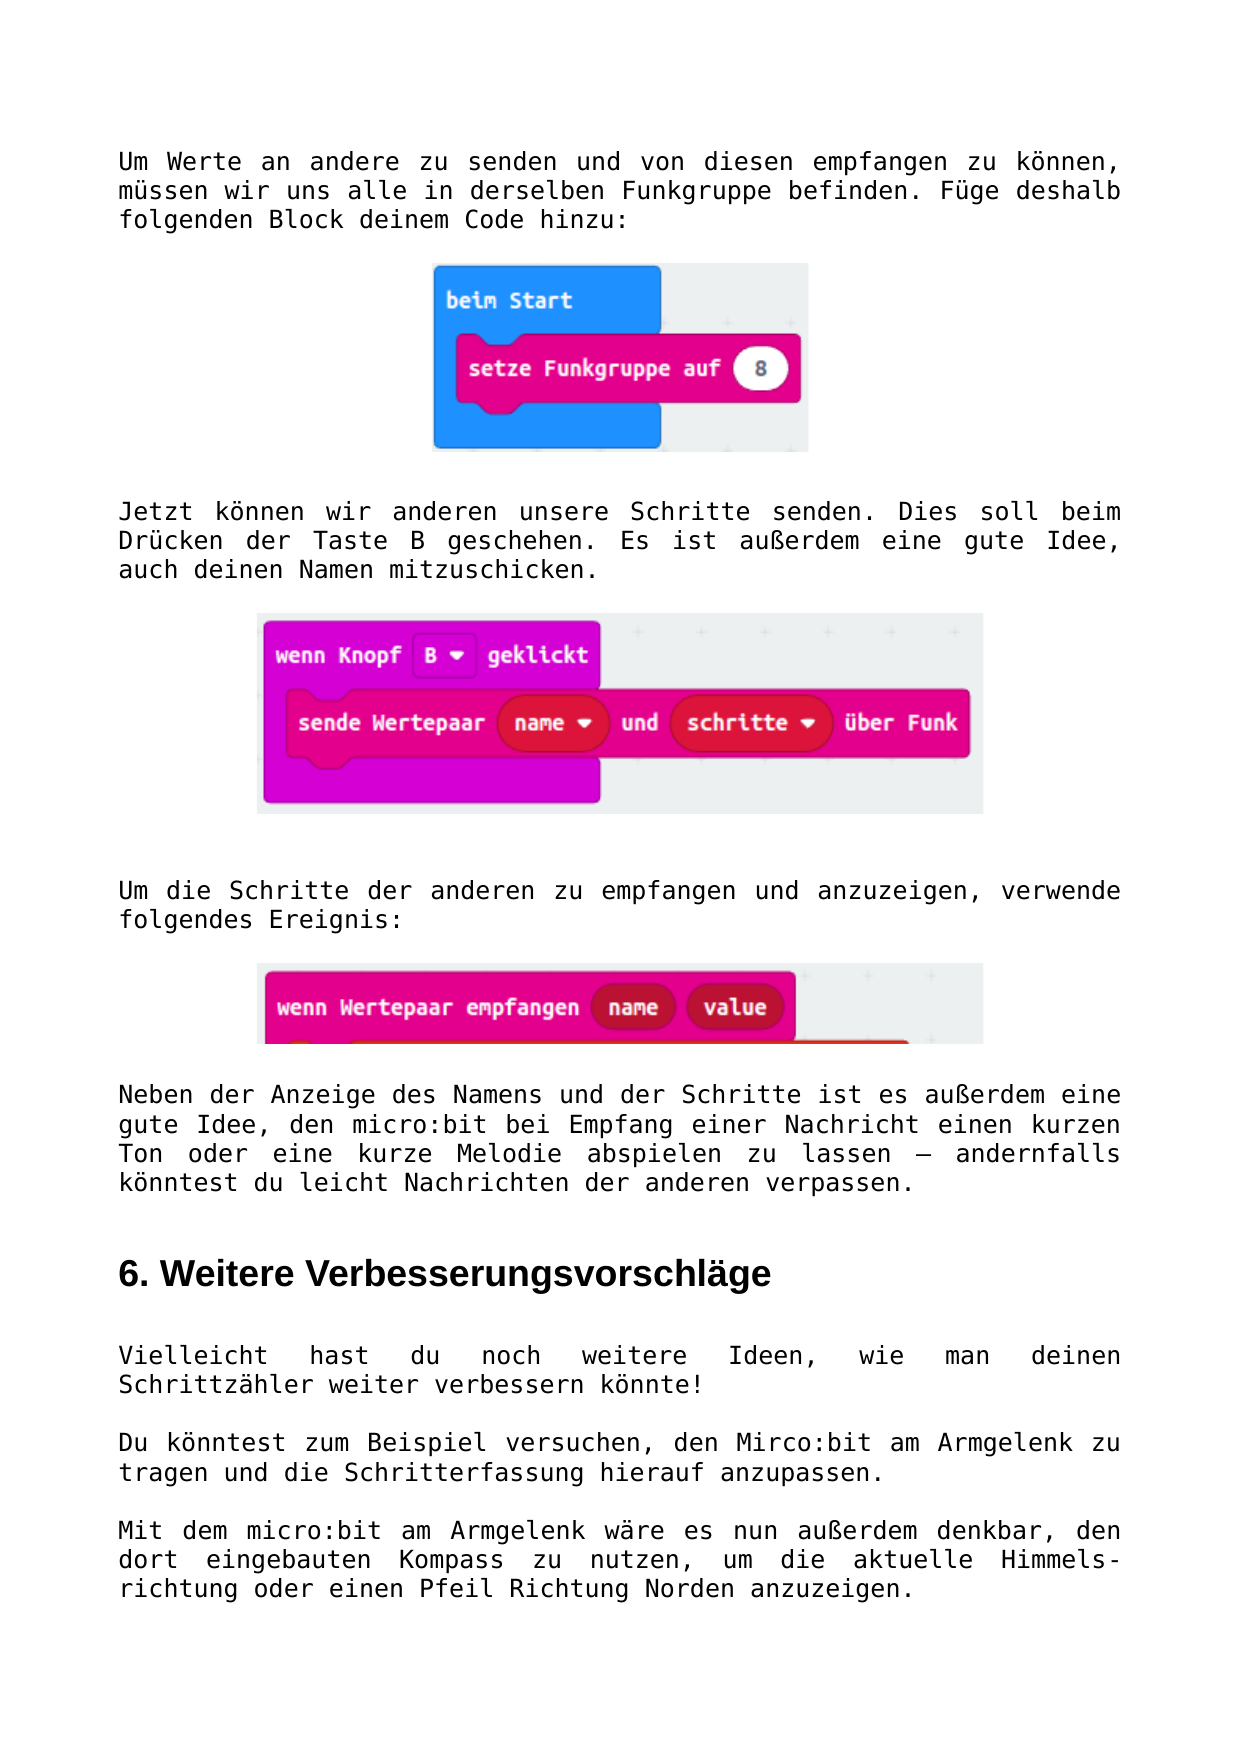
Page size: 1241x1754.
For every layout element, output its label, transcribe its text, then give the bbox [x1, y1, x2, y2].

text Um Werte an andere zu senden und von diesen empfangen zu können, müssen wir uns alle in derselben Funkgruppe befinden. Füge deshalb folgenden Block deinem Code hinzu: [118, 147, 1122, 235]
subtitle 6. Weitere Verbesserungsvorschläge [118, 1251, 1122, 1294]
text Du könntest zum Beispiel versuchen, den Mirco:bit am Armgelenk zu tragen und die Schritterfassung hierauf anzupassen. [118, 1428, 1122, 1487]
picture [256, 613, 984, 814]
text Neben der Anzeige des Namens und der Schritte ist es außerdem eine gute Idee, den micro:bit bei Empfang einer Nachricht einen kurzen Ton oder eine kurze Melodie abspielen zu lassen – andernfalls könntest du leicht Nachrichten der anderen verpassen. [118, 1081, 1122, 1197]
text Um die Schritte der anderen zu empfangen und anzuzeigen, verwende folgendes Ereignis: [118, 876, 1122, 935]
picture [431, 263, 809, 452]
picture [256, 963, 984, 1044]
text Mit dem micro:bit am Armgelenk wäre es nun außerdem denkbar, den dort eingebauten Kompass zu nutzen, um die aktuelle Himmels­richtung oder einen Pfeil Richtung Norden anzuzeigen. [118, 1516, 1122, 1603]
text Vielleicht hast du noch weitere Ideen, wie man deinen Schrittzähler weiter verbessern könnte! [118, 1341, 1122, 1399]
text Jetzt können wir anderen unsere Schritte senden. Dies soll beim Drücken der Taste B geschehen. Es ist außerdem eine gute Idee, auch deinen Namen mitzuschicken. [118, 497, 1122, 585]
